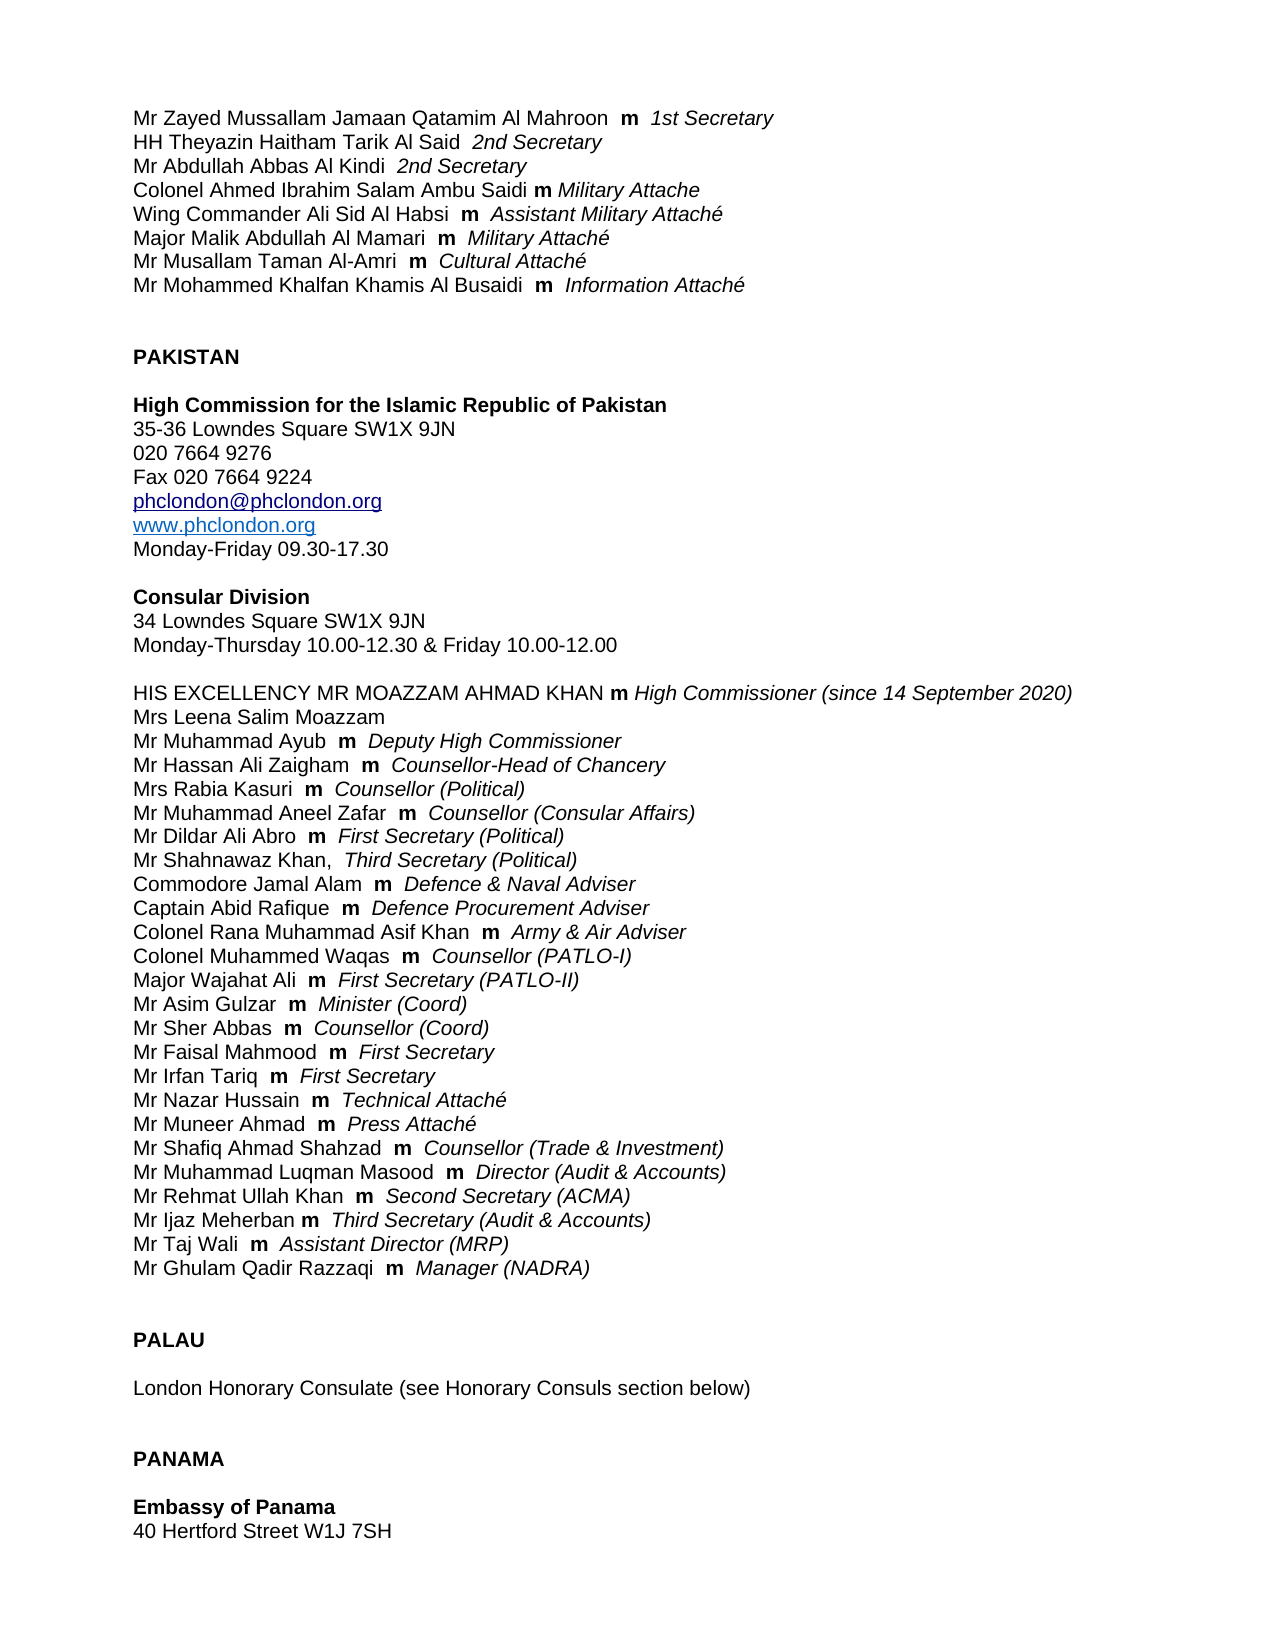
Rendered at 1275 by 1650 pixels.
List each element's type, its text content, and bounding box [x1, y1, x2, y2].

text phclondon@phclondon.org [133, 489, 1181, 513]
text Monday-Friday 09.30-17.30 [133, 537, 1181, 561]
text Fax 020 7664 9224 [133, 465, 1181, 489]
text HH Theyazin Haitham Tarik Al Said 2nd Secretary [133, 129, 1181, 153]
text Colonel Rana Muhammad Asif Khan m Army & Air Adviser [133, 920, 1181, 944]
text Mr Sher Abbas m Counsellor (Coord) [133, 1016, 1181, 1040]
text Wing Commander Ali Sid Al Habsi m Assistant Military Attaché [133, 201, 1181, 225]
text Monday-Thursday 10.00-12.30 & Friday 10.00-12.00 [133, 633, 1181, 657]
text 40 Hertford Street W1J 7SH [133, 1519, 1181, 1543]
text Mr Ghulam Qadir Razzaqi m Manager (NADRA) [133, 1256, 1181, 1279]
text London Honorary Consulate (see Honorary Consuls section below) [133, 1375, 1181, 1399]
text Mr Hassan Ali Zaigham m Counsellor-Head of Chancery [133, 752, 1181, 776]
text Captain Abid Rafique m Defence Procurement Adviser [133, 896, 1181, 920]
text Mr Faisal Mahmood m First Secretary [133, 1040, 1181, 1064]
text Commodore Jamal Alam m Defence & Naval Adviser [133, 872, 1181, 896]
text Colonel Ahmed Ibrahim Salam Ambu Saidi m Military Attache [133, 177, 1181, 201]
text Mr Nazar Hussain m Technical Attaché [133, 1088, 1181, 1112]
text Mr Rehmat Ullah Khan m Second Secretary (ACMA) [133, 1184, 1181, 1208]
text 34 Lowndes Square SW1X 9JN [133, 609, 1181, 633]
text Mr Asim Gulzar m Minister (Coord) [133, 992, 1181, 1016]
text Colonel Muhammed Waqas m Counsellor (PATLO-I) [133, 944, 1181, 968]
text Mr Musallam Taman Al-Amri m Cultural Attaché [133, 249, 1181, 273]
text Mr Taj Wali m Assistant Director (MRP) [133, 1232, 1181, 1256]
text Mr Ijaz Meherban m Third Secretary (Audit & Accounts) [133, 1208, 1181, 1232]
text Major Wajahat Ali m First Secretary (PATLO-II) [133, 968, 1181, 992]
text Mr Muhammad Luqman Masood m Director (Audit & Accounts) [133, 1160, 1181, 1184]
text Mr Abdullah Abbas Al Kindi 2nd Secretary [133, 153, 1181, 177]
text Major Malik Abdullah Al Mamari m Military Attaché [133, 225, 1181, 249]
text Consular Division [133, 585, 1181, 609]
text PANAMA [133, 1447, 1181, 1471]
text Mr Mohammed Khalfan Khamis Al Busaidi m Information Attaché [133, 273, 1181, 297]
text PALAU [133, 1327, 1181, 1351]
text 020 7664 9276 [133, 441, 1181, 465]
text Mr Shahnawaz Khan, Third Secretary (Political) [133, 848, 1181, 872]
text Mr Dildar Ali Abro m First Secretary (Political) [133, 824, 1181, 848]
text Embassy of Panama [133, 1495, 1181, 1519]
text Mr Zayed Mussallam Jamaan Qatamim Al Mahroon m 1st Secretary [133, 106, 1181, 129]
text Mr Muneer Ahmad m Press Attaché [133, 1112, 1181, 1136]
text Mr Shafiq Ahmad Shahzad m Counsellor (Trade & Investment) [133, 1136, 1181, 1160]
text Mr Irfan Tariq m First Secretary [133, 1064, 1181, 1088]
text Mr Muhammad Ayub m Deputy High Commissioner [133, 728, 1181, 752]
text Mrs Rabia Kasuri m Counsellor (Political) [133, 776, 1181, 800]
text www.phclondon.org [133, 513, 1181, 537]
text PAKISTAN [133, 345, 1181, 369]
text High Commission for the Islamic Republic of Pakistan [133, 393, 1181, 417]
text Mrs Leena Salim Moazzam [133, 704, 1181, 728]
text Mr Muhammad Aneel Zafar m Counsellor (Consular Affairs) [133, 800, 1181, 824]
text 35-36 Lowndes Square SW1X 9JN [133, 417, 1181, 441]
text HIS EXCELLENCY MR MOAZZAM AHMAD KHAN m High Commissioner (since 14 September 2020) [133, 681, 1181, 704]
